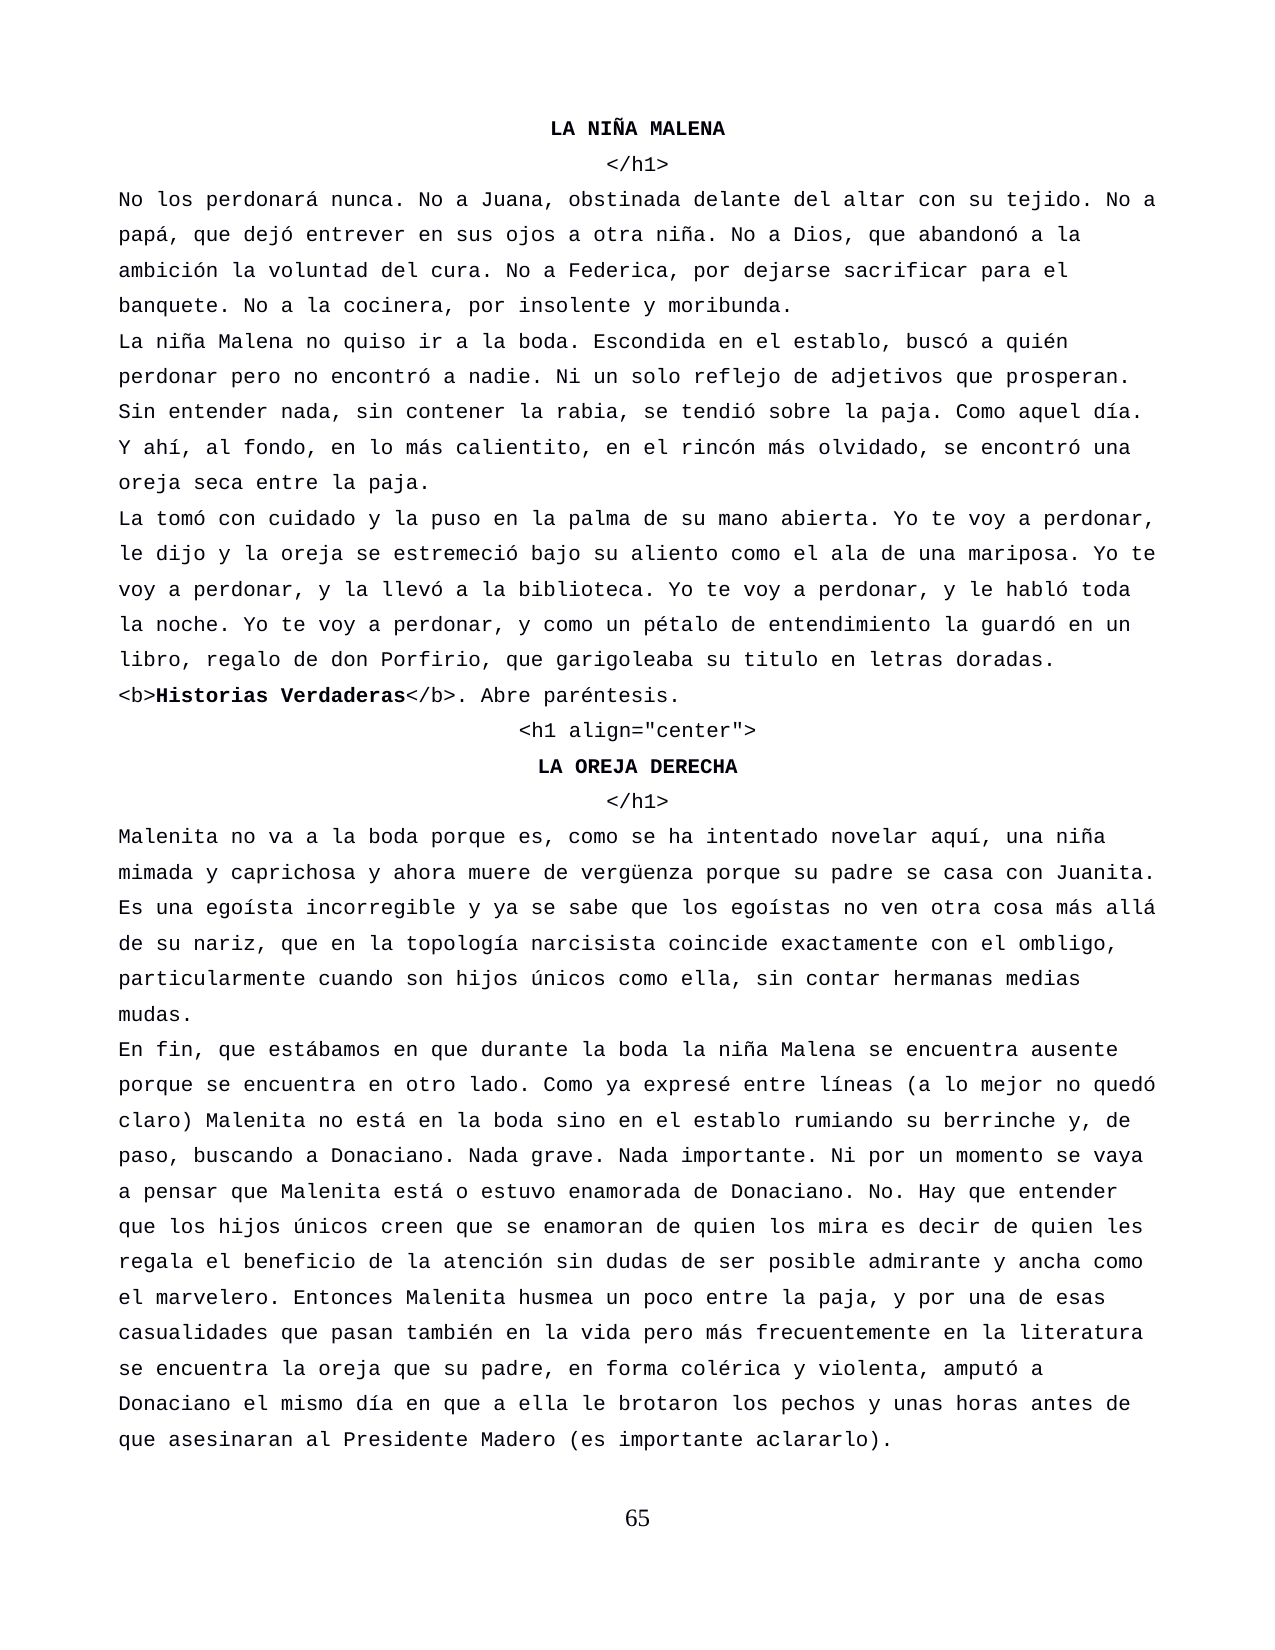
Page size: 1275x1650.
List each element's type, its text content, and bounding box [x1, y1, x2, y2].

text La niña Malena no quiso ir a la boda. Escondida en el establo, buscó a quién perdonar pero no encontró a nadie. Ni un solo reflejo de adjetivos que prosperan. [118, 331, 1157, 390]
text Sin entender nada, sin contener la rabia, se tendió sobre la paja. Como aquel día. Y ahí, al fondo, en lo más calientito, en el rincón más olvidado, se encontró una oreja seca entre la paja. [118, 401, 1157, 496]
text LA NIÑA MALENA [118, 118, 1157, 142]
text LA OREJA DERECHA [118, 756, 1157, 779]
text Malenita no va a la boda porque es, como se ha intentado novelar aquí, una niña mimada y caprichosa y ahora muere de vergüenza porque su padre se casa con Juanita. Es una egoísta incorregible y ya se sabe que los egoístas no ven otra cosa más allá de su nariz, que en la topología narcisista coincide exactamente con el ombligo, particularmente cuando son hijos únicos como ella, sin contar hermanas medias mudas. [118, 826, 1157, 1027]
text No los perdonará nunca. No a Juana, obstinada delante del altar con su tejido. No a papá, que dejó entrever en sus ojos a otra niña. No a Dios, que abandonó a la ambición la voluntad del cura. No a Federica, por dejarse sacrificar para el banquete. No a la cocinera, por insolente y moribunda. [118, 189, 1157, 319]
text <h1 align="center"> [118, 720, 1157, 744]
text </h1> [118, 153, 1157, 177]
text En fin, que estábamos en que durante la boda la niña Malena se encuentra ausente porque se encuentra en otro lado. Como ya expresé entre líneas (a lo mejor no quedó claro) Malenita no está en la boda sino en el establo rumiando su berrinche y, de paso, buscando a Donaciano. Nada grave. Nada importante. Ni por un momento se vaya a pensar que Malenita está o estuvo enamorada de Donaciano. No. Hay que entender que los hijos únicos creen que se enamoran de quien los mira es decir de quien les regala el beneficio de la atención sin dudas de ser posible admirante y ancha como el marvelero. Entonces Malenita husmea un poco entre la paja, y por una de esas casualidades que pasan también en la vida pero más frecuentemente en la literatura se encuentra la oreja que su padre, en forma colérica y violenta, amputó a Donaciano el mismo día en que a ella le brotaron los pechos y unas horas antes de que asesinaran al Presidente Madero (es importante aclararlo). [118, 1039, 1157, 1452]
text </h1> [118, 791, 1157, 815]
text La tomó con cuidado y la puso en la palma de su mano abierta. Yo te voy a perdonar, le dijo y la oreja se estremeció bajo su aliento como el ala de una mariposa. Yo te voy a perdonar, y la llevó a la biblioteca. Yo te voy a perdonar, y le habló toda la noche. Yo te voy a perdonar, y como un pétalo de entendimiento la guardó en un libro, regalo de don Porfirio, que garigoleaba su titulo en letras doradas. <b>Historias Verdaderas</b>. Abre paréntesis. [118, 508, 1157, 708]
